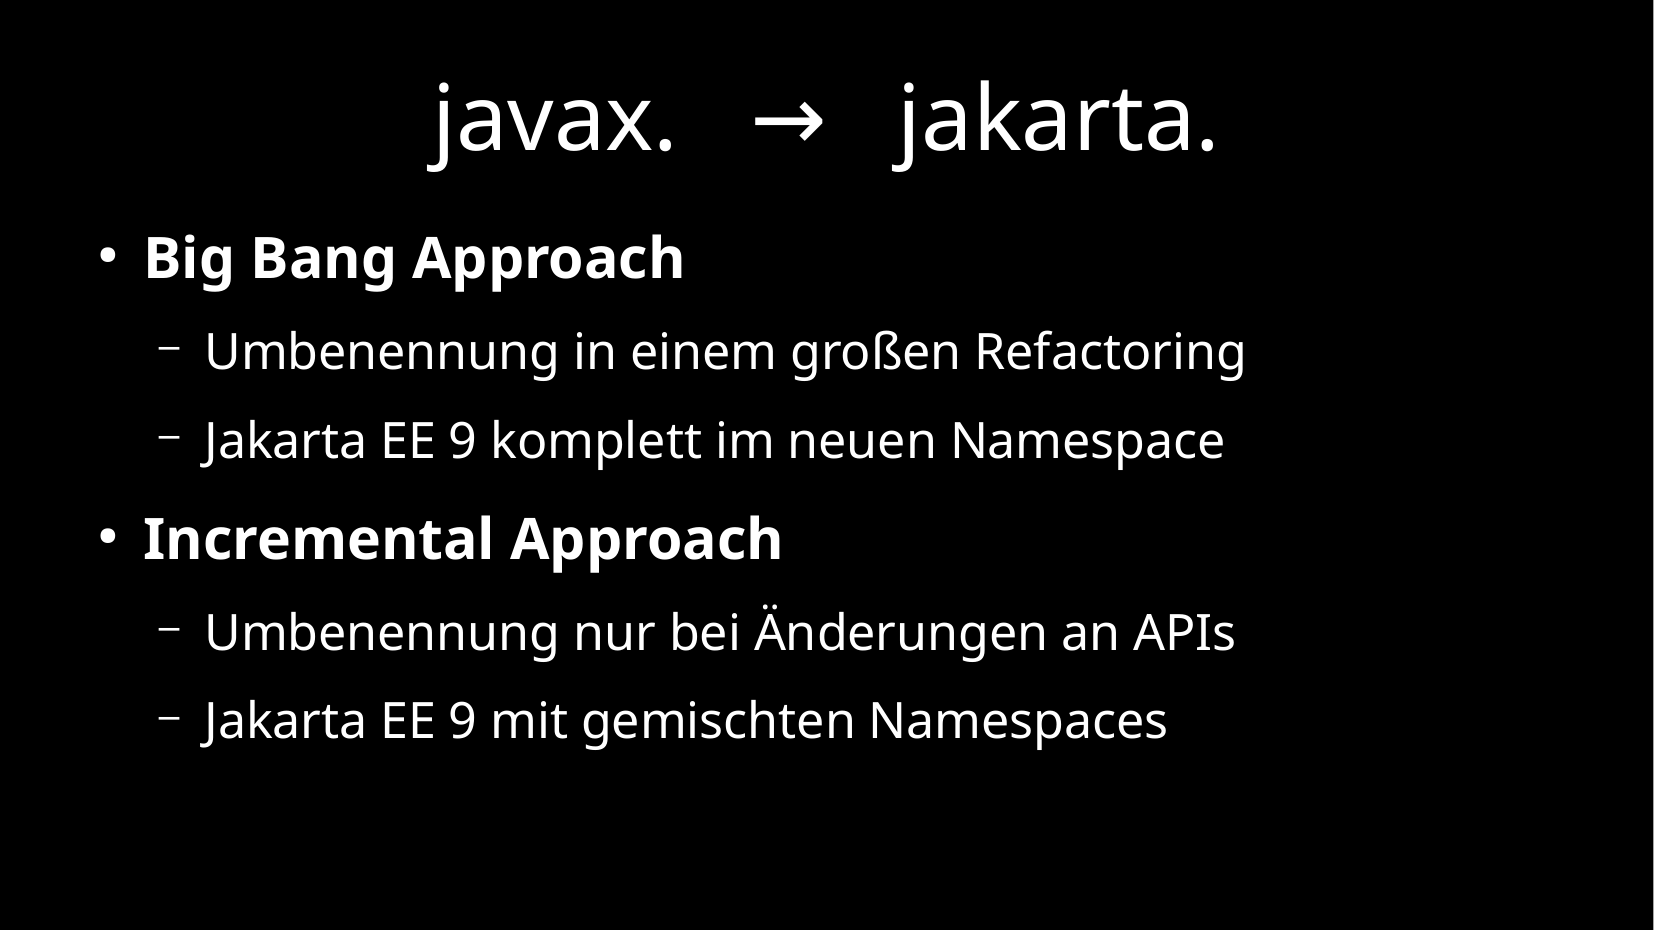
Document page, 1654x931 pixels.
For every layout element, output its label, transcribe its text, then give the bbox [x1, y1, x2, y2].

title javax. → jakarta. [82, 37, 1571, 193]
list Big Bang Approach Umbenennung in einem großen Refactoring Jakarta EE 9 komplett im neuen Namespace Incremental Approach Umbenennung nur bei Änderungen an APIs Jakarta EE 9 mit gemischten Namespaces [82, 217, 1571, 758]
